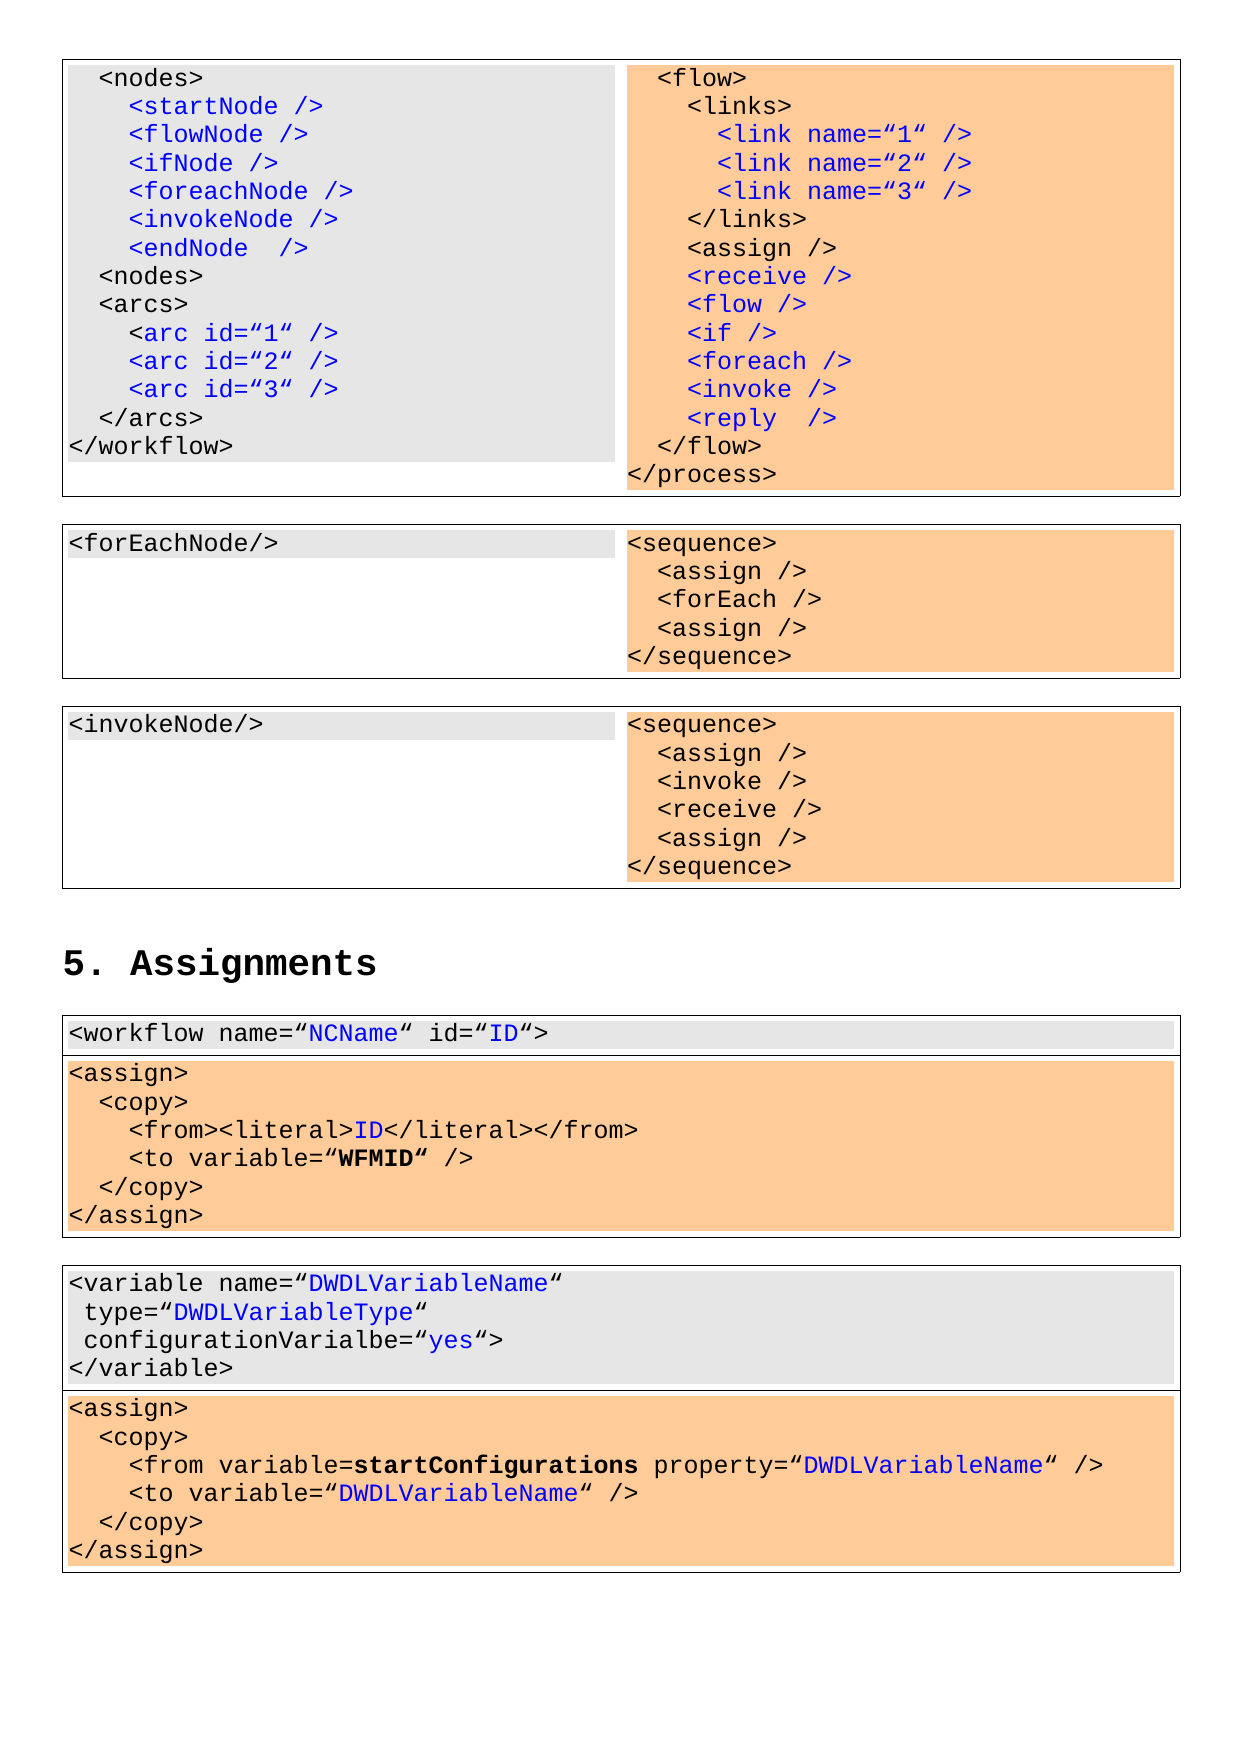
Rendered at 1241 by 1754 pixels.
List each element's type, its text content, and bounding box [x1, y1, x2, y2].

table_header <invokeNode/> [63, 707, 621, 888]
table_cell <assign> <copy> <from><literal>ID</literal></from> <to variable=“WFMID“ /> </copy> </assign> [63, 1056, 1180, 1237]
table_header <sequence> <assign /> <forEach /> <assign /> </sequence> [621, 525, 1180, 678]
table_header <forEachNode/> [63, 525, 621, 678]
table_header <sequence> <assign /> <invoke /> <receive /> <assign /> </sequence> [621, 707, 1180, 888]
text 5. Assignments [62, 944, 1180, 987]
table_header <nodes> <startNode /> <flowNode /> <ifNode /> <foreachNode /> <invokeNode /> <endNode /> <nodes> <arcs> <arc id=“1“ /> <arc id=“2“ /> <arc id=“3“ /> </arcs> </workflow> [63, 60, 621, 496]
table_header <variable name=“DWDLVariableName“ type=“DWDLVariableType“ configurationVarialbe=“yes“> </variable> [63, 1266, 1180, 1390]
table_cell <assign> <copy> <from variable=startConfigurations property=“DWDLVariableName“ /> <to variable=“DWDLVariableName“ /> </copy> </assign> [63, 1391, 1180, 1572]
table_header <workflow name=“NCName“ id=“ID“> [63, 1016, 1180, 1055]
table_header <flow> <links> <link name=“1“ /> <link name=“2“ /> <link name=“3“ /> </links> <assign /> <receive /> <flow /> <if /> <foreach /> <invoke /> <reply /> </flow> </process> [621, 60, 1180, 496]
